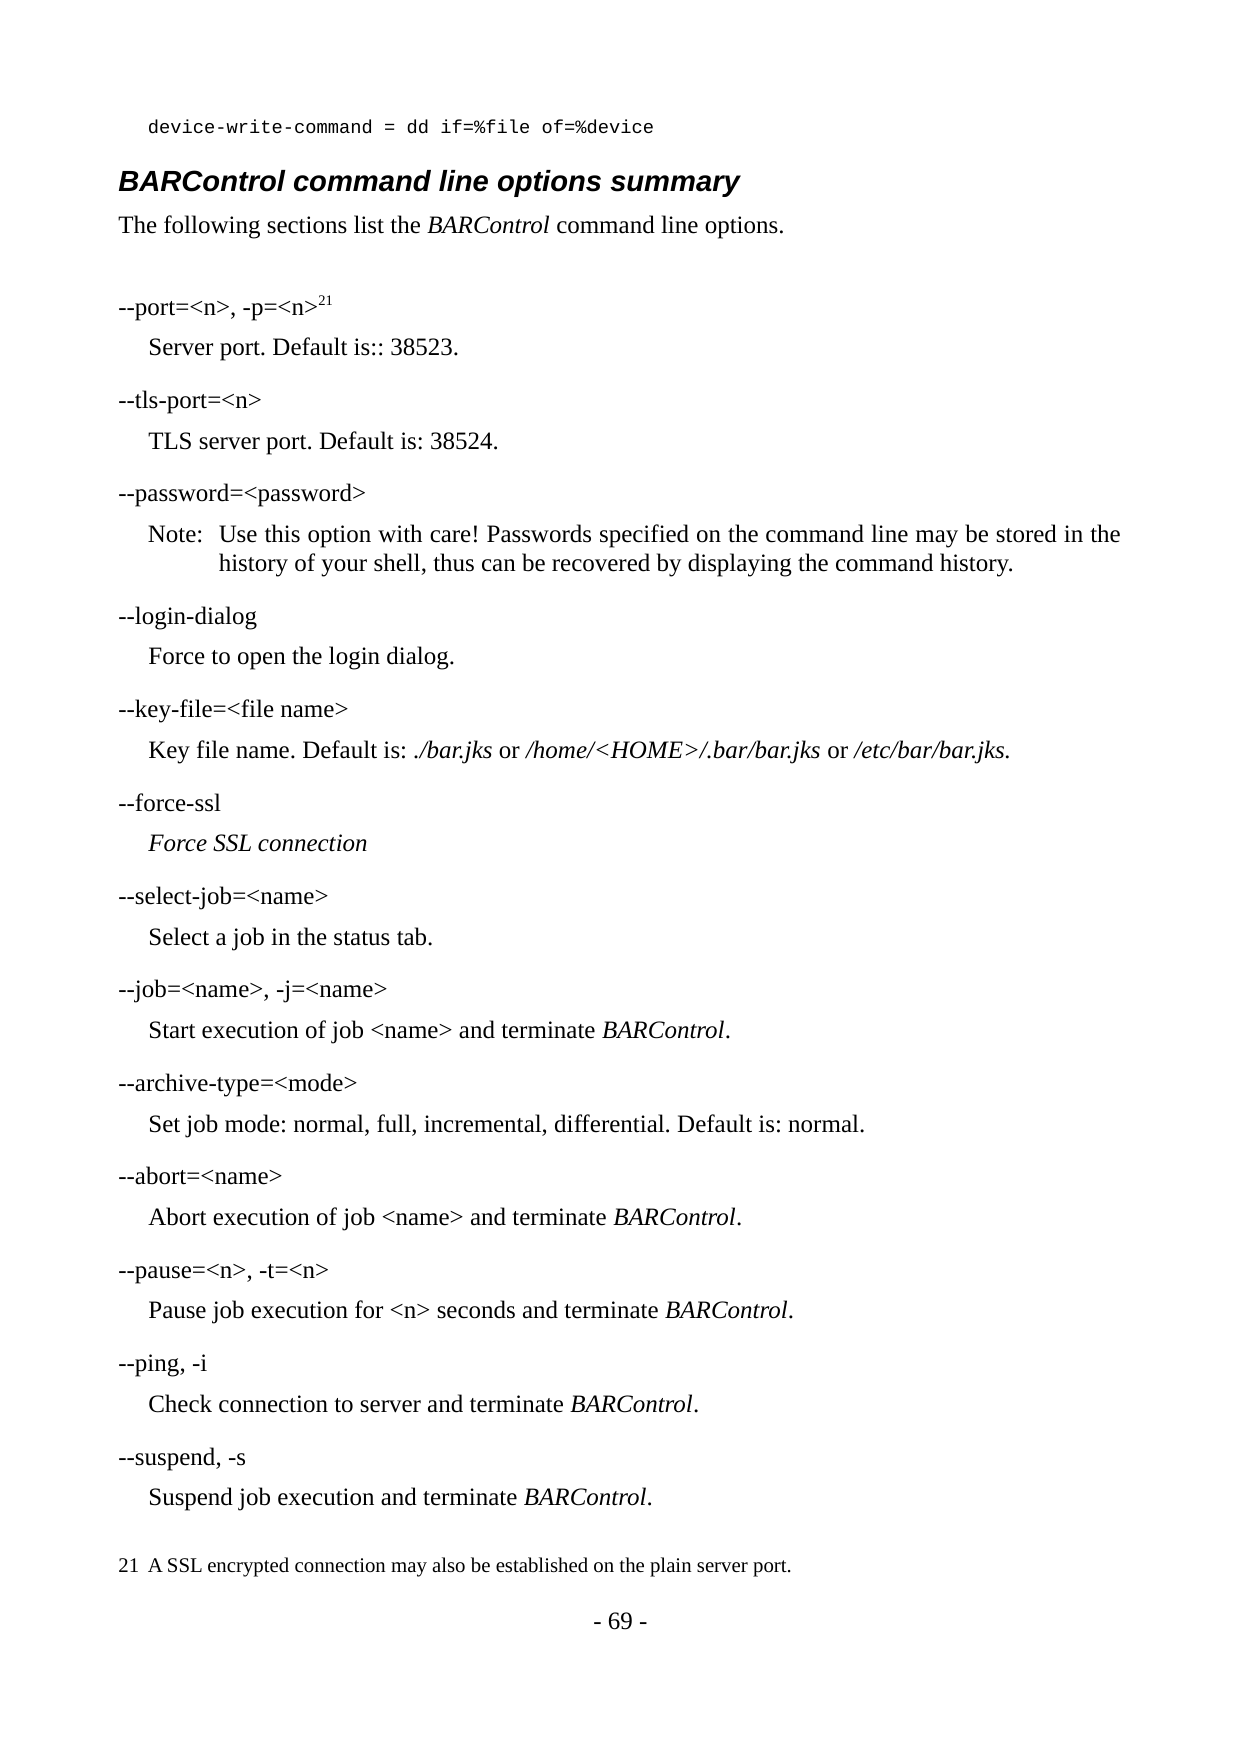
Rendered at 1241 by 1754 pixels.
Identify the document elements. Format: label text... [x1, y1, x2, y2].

title --job=<name>, -j=<name> [118, 974, 1122, 1003]
text Key file name. Default is: ./bar.jks or /home/<HOME>/.bar/bar.jks or /etc/bar/bar.jks. [148, 735, 1122, 764]
title --pause=<n>, -t=<n> [118, 1255, 1122, 1283]
text The following sections list the BARControl command line options. [118, 210, 1122, 239]
text Server port. Default is:: 38523. [148, 332, 1122, 361]
text Note: Use this option with care! Passwords specified on the command line may be stored in the history of your shell, thus can be recovered by displaying the command history. [148, 519, 1122, 577]
text A SSL encrypted connection may also be established on the plain server port. [118, 1553, 1122, 1577]
title --port=<n>, -p=<n> [118, 292, 1122, 320]
text Suspend job execution and terminate BARControl. [148, 1482, 1122, 1511]
text Set job mode: normal, full, incremental, differential. Default is: normal. [148, 1109, 1122, 1137]
title --select-job=<name> [118, 881, 1122, 910]
text Check connection to server and terminate BARControl. [148, 1389, 1122, 1418]
text Start execution of job <name> and terminate BARControl. [148, 1015, 1122, 1044]
title --key-file=<file name> [118, 694, 1122, 723]
title --archive-type=<mode> [118, 1068, 1122, 1097]
text Pause job execution for <n> seconds and terminate BARControl. [148, 1296, 1122, 1324]
title --ping, -i [118, 1348, 1122, 1377]
title --login-dialog [118, 601, 1122, 629]
text TLS server port. Default is: 38524. [148, 426, 1122, 454]
text Abort execution of job <name> and terminate BARControl. [148, 1202, 1122, 1231]
title --abort=<name> [118, 1161, 1122, 1190]
text Select a job in the status tab. [148, 922, 1122, 951]
title --force-ssl [118, 788, 1122, 816]
text Force SSL connection [148, 828, 1122, 857]
text device-write-command = dd if=%file of=%device [148, 118, 1122, 139]
title --suspend, -s [118, 1442, 1122, 1470]
text Force to open the login dialog. [148, 641, 1122, 670]
subtitle BARControl command line options summary [118, 164, 1122, 198]
title --tls-port=<n> [118, 385, 1122, 414]
title --password=<password> [118, 478, 1122, 507]
